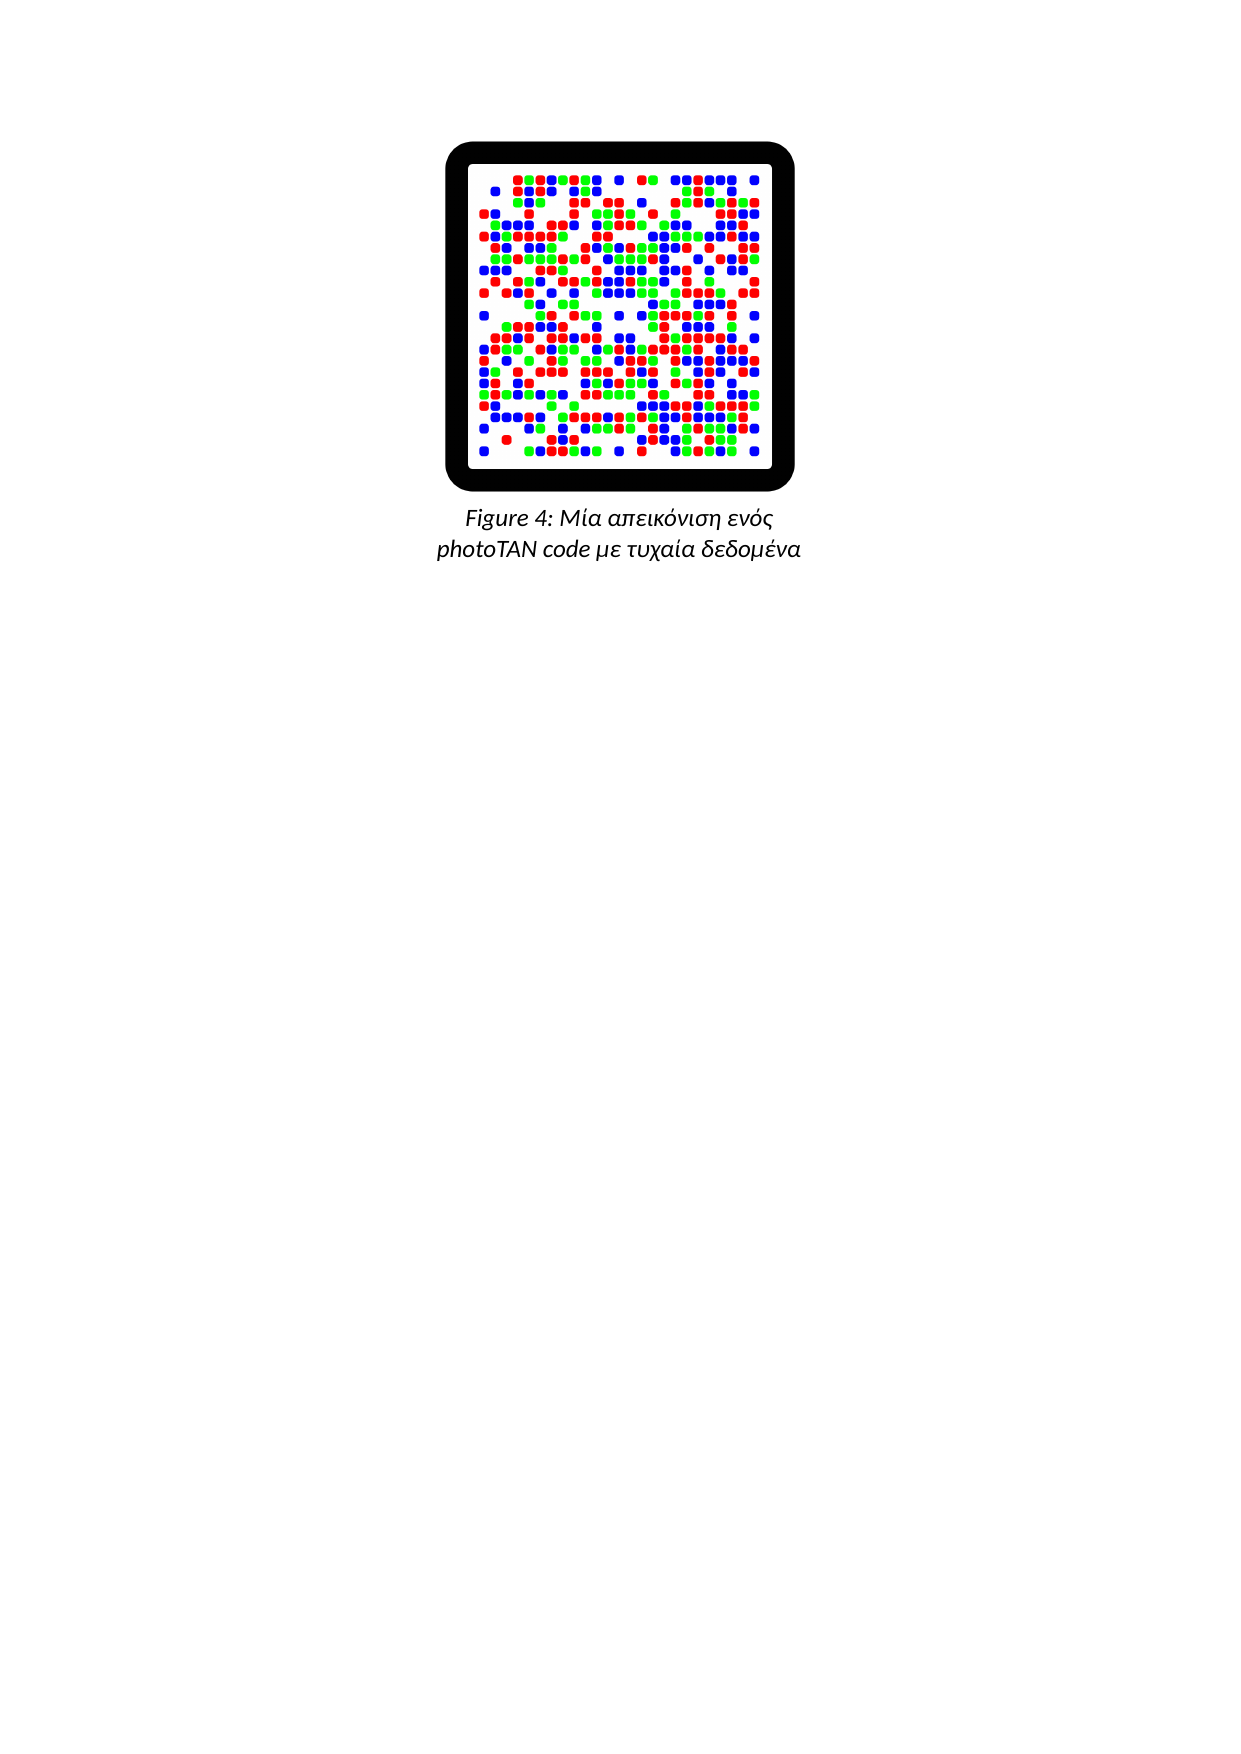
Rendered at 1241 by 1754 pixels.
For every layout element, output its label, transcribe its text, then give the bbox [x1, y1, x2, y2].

text Figure 4: Μία απεικόνιση ενός photoTAN code με τυχαία δεδομένα [434, 503, 806, 563]
picture [434, 130, 806, 503]
